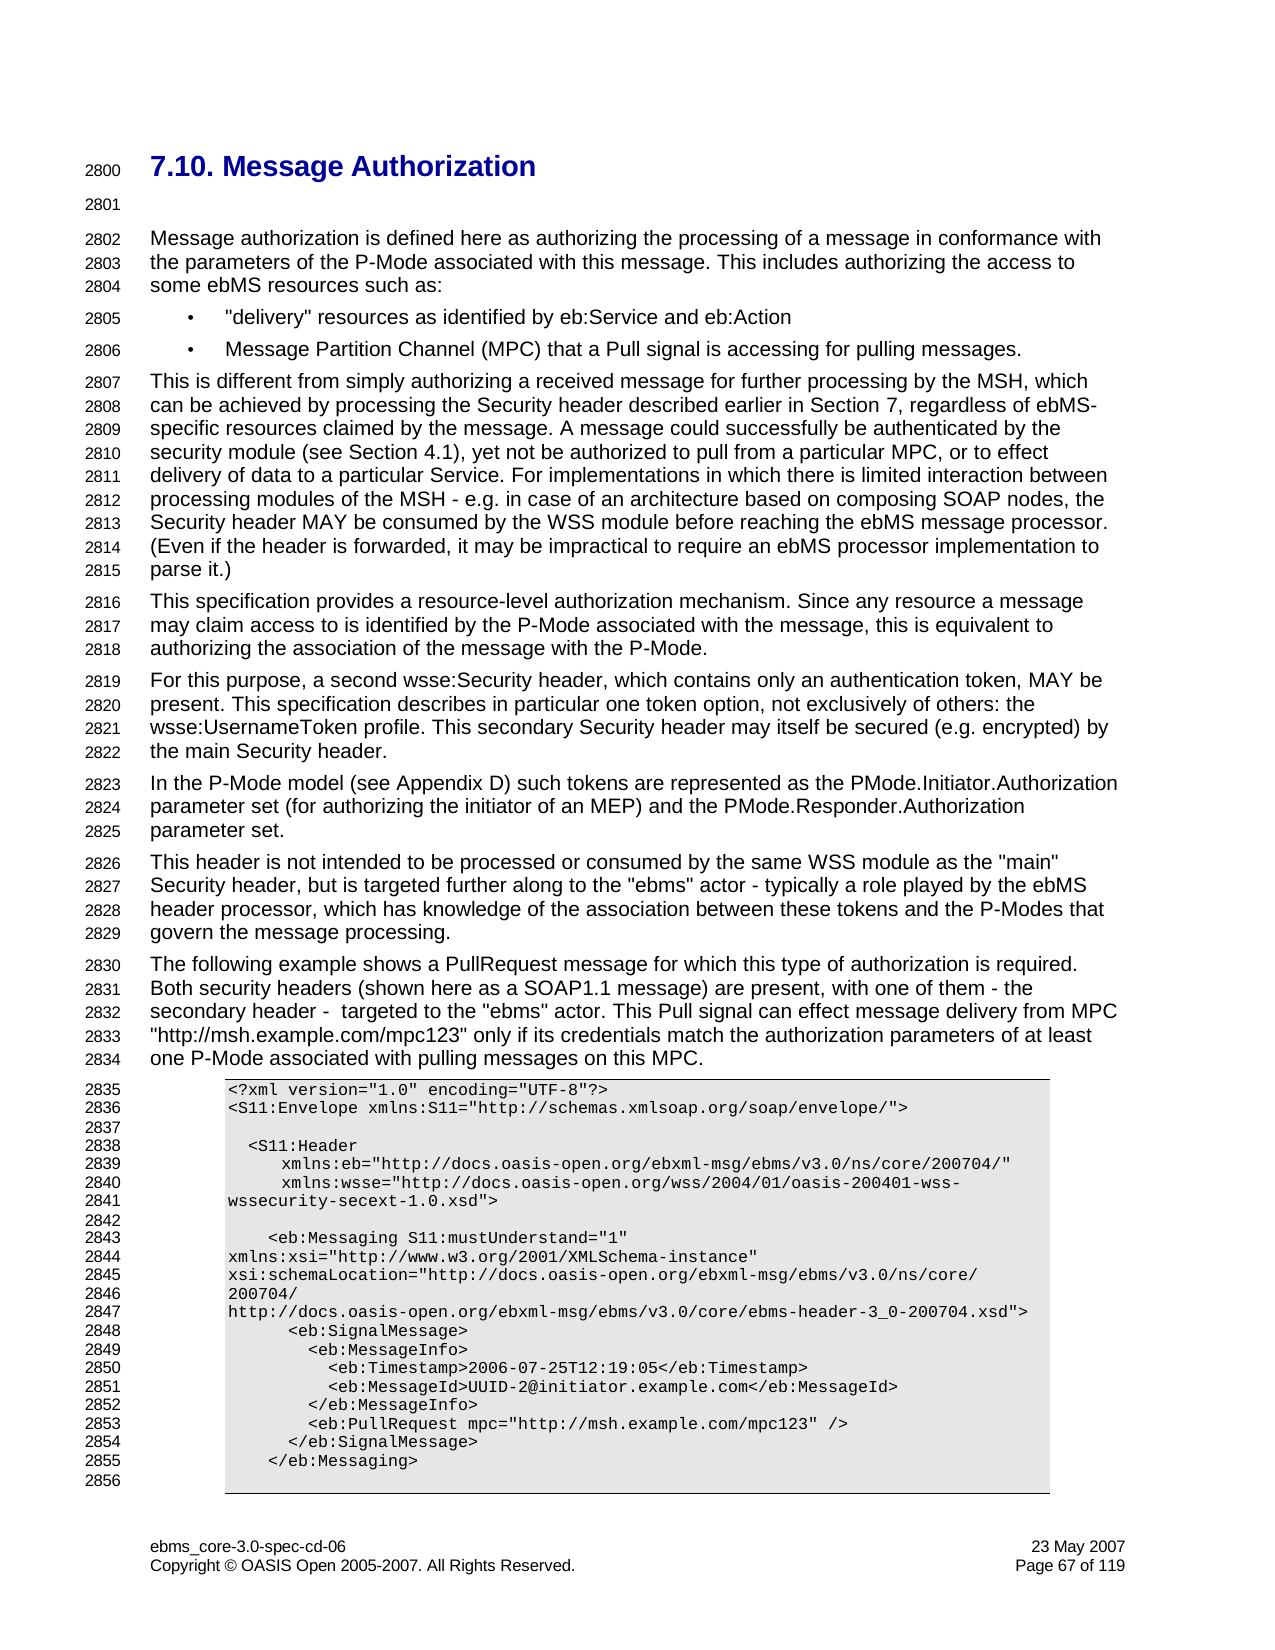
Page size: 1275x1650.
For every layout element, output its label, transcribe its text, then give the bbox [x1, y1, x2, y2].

text In the P-Mode model (see Appendix D) such tokens are represented as the PMode.Initiator.Authorization parameter set (for authorizing the initiator of an MEP) and the PMode.Responder.Authorization parameter set. [150, 771, 1125, 842]
subtitle Message Authorization [150, 150, 1125, 182]
text <eb:SignalMessage> [225, 1320, 1050, 1338]
text For this purpose, a second wsse:Security header, which contains only an authentication token, MAY be present. This specification describes in particular one token option, not exclusively of others: the wsse:UsernameToken profile. This secondary Security header may itself be secured (e.g. encrypted) by the main Security header. [150, 669, 1125, 763]
text <S11:Envelope xmlns:S11="http://schemas.xmlsoap.org/soap/envelope/"> [225, 1097, 1050, 1116]
text <eb:PullRequest mpc="http://msh.example.com/mpc123" /> [225, 1412, 1050, 1431]
text <S11:Header [225, 1134, 1050, 1153]
text <eb:Timestamp>2006-07-25T12:19:05</eb:Timestamp> [225, 1357, 1050, 1375]
text http://docs.oasis-open.org/ebxml-msg/ebms/v3.0/core/ebms-header-3_0-200704.xsd"> [225, 1301, 1050, 1320]
text <?xml version="1.0" encoding="UTF-8"?> [225, 1080, 1050, 1097]
text </eb:MessageInfo> [225, 1394, 1050, 1412]
text xmlns:xsi="http://www.w3.org/2001/XMLSchema-instance" [225, 1246, 1050, 1264]
text </eb:SignalMessage> [225, 1431, 1050, 1449]
list Message Partition Channel (MPC) that a Pull signal is accessing for pulling messages. [187, 338, 1125, 361]
text </eb:Messaging> [225, 1449, 1050, 1468]
text This header is not intended to be processed or consumed by the same WSS module as the "main" Security header, but is targeted further along to the "ebms" actor - typically a role played by the ebMS header processor, which has knowledge of the association between these tokens and the P-Modes that govern the message processing. [150, 850, 1125, 944]
text The following example shows a PullRequest message for which this type of authorization is required. Both security headers (shown here as a SOAP1.1 message) are present, with one of them - the secondary header - targeted to the "ebms" actor. This Pull signal can effect message delivery from MPC "http://msh.example.com/mpc123" only if its credentials match the authorization parameters of at least one P-Mode associated with pulling messages on this MPC. [150, 953, 1125, 1070]
text This is different from simply authorizing a received message for further processing by the MSH, which can be achieved by processing the Security header described earlier in Section 7, regardless of ebMS-specific resources claimed by the message. A message could successfully be authenticated by the security module (see Section 4.1), yet not be authorized to pull from a particular MPC, or to effect delivery of data to a particular Service. For implementations in which there is limited interaction between processing modules of the MSH - e.g. in case of an architecture based on composing SOAP nodes, the Security header MAY be consumed by the WSS module before reaching the ebMS message processor. (Even if the header is forwarded, it may be impractical to require an ebMS processor implementation to parse it.) [150, 369, 1125, 581]
text xmlns:wsse="http://docs.oasis-open.org/wss/2004/01/oasis-200401-wss-wssecurity-secext-1.0.xsd"> [225, 1171, 1050, 1208]
text <eb:Messaging S11:mustUnderstand="1" [225, 1227, 1050, 1246]
text xsi:schemaLocation="http://docs.oasis-open.org/ebxml-msg/ebms/v3.0/ns/core/200704/ [225, 1264, 1050, 1301]
list "delivery" resources as identified by eb:Service and eb:Action [187, 306, 1125, 329]
text This specification provides a resource-level authorization mechanism. Since any resource a message may claim access to is identified by the P-Mode associated with the message, this is equivalent to authorizing the association of the message with the P-Mode. [150, 590, 1125, 660]
text <eb:MessageId>UUID-2@initiator.example.com</eb:MessageId> [225, 1375, 1050, 1394]
text <eb:MessageInfo> [225, 1338, 1050, 1357]
text xmlns:eb="http://docs.oasis-open.org/ebxml-msg/ebms/v3.0/ns/core/200704/" [225, 1153, 1050, 1171]
text Message authorization is defined here as authorizing the processing of a message in conformance with the parameters of the P-Mode associated with this message. This includes authorizing the access to some ebMS resources such as: [150, 227, 1125, 297]
